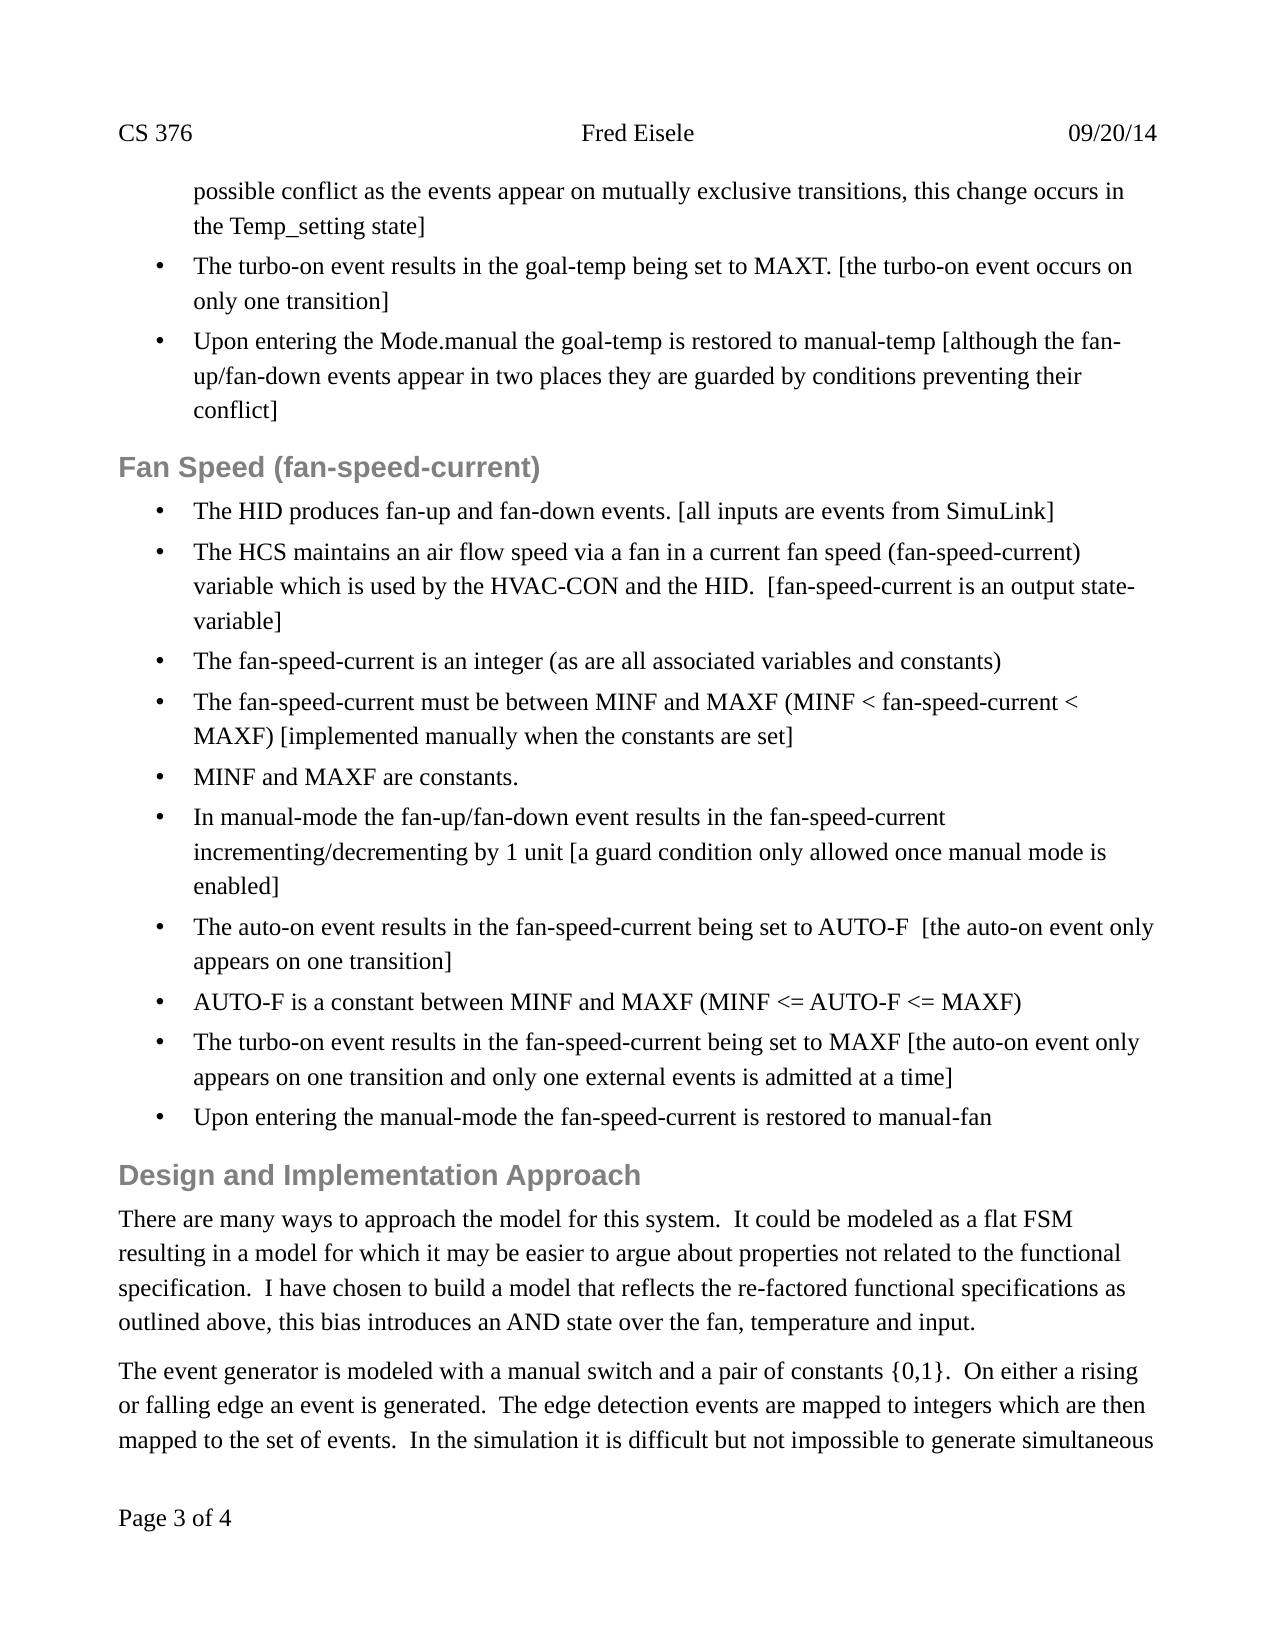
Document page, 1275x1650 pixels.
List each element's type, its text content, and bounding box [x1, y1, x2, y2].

list Upon entering the manual-mode the fan-speed-current is restored to manual-fan [156, 1102, 1157, 1131]
subtitle Design and Implementation Approach [118, 1158, 1157, 1191]
list MINF and MAXF are constants. [156, 762, 1157, 791]
subtitle Fan Speed (fan-speed-current) [118, 450, 1157, 484]
list The fan-speed-current must be between MINF and MAXF (MINF < fan-speed-current < MAXF) [implemented manually when the constants are set] [156, 687, 1157, 750]
list In manual-mode the fan-up/fan-down event results in the fan-speed-current incrementing/decrementing by 1 unit [a guard condition only allowed once manual mode is enabled] [156, 802, 1157, 900]
list The HCS maintains an air flow speed via a fan in a current fan speed (fan-speed-current) variable which is used by the HVAC-CON and the HID. [fan-speed-current is an output state-variable] [156, 537, 1157, 635]
list possible conflict as the events appear on mutually exclusive transitions, this change occurs in the Temp_setting state] [156, 176, 1157, 239]
text The event generator is modeled with a manual switch and a pair of constants {0,1}. On either a rising or falling edge an event is generated. The edge detection events are mapped to integers which are then mapped to the set of events. In the simulation it is difficult but not impossible to generate simultaneous [118, 1356, 1157, 1454]
list The turbo-on event results in the fan-speed-current being set to MAXF [the auto-on event only appears on one transition and only one external events is admitted at a time] [156, 1027, 1157, 1091]
list Upon entering the Mode.manual the goal-temp is restored to manual-temp [although the fan-up/fan-down events appear in two places they are guarded by conditions preventing their conflict] [156, 326, 1157, 424]
list The auto-on event results in the fan-speed-current being set to AUTO-F [the auto-on event only appears on one transition] [156, 912, 1157, 975]
text There are many ways to approach the model for this system. It could be modeled as a flat FSM resulting in a model for which it may be easier to argue about properties not related to the functional specification. I have chosen to build a model that reflects the re-factored functional specifications as outlined above, this bias introduces an AND state over the fan, temperature and input. [118, 1204, 1157, 1336]
list The HID produces fan-up and fan-down events. [all inputs are events from SimuLink] [156, 496, 1157, 525]
list The fan-speed-current is an integer (as are all associated variables and constants) [156, 646, 1157, 675]
list AUTO-F is a constant between MINF and MAXF (MINF <= AUTO-F <= MAXF) [156, 987, 1157, 1016]
list The turbo-on event results in the goal-temp being set to MAXT. [the turbo-on event occurs on only one transition] [156, 251, 1157, 314]
